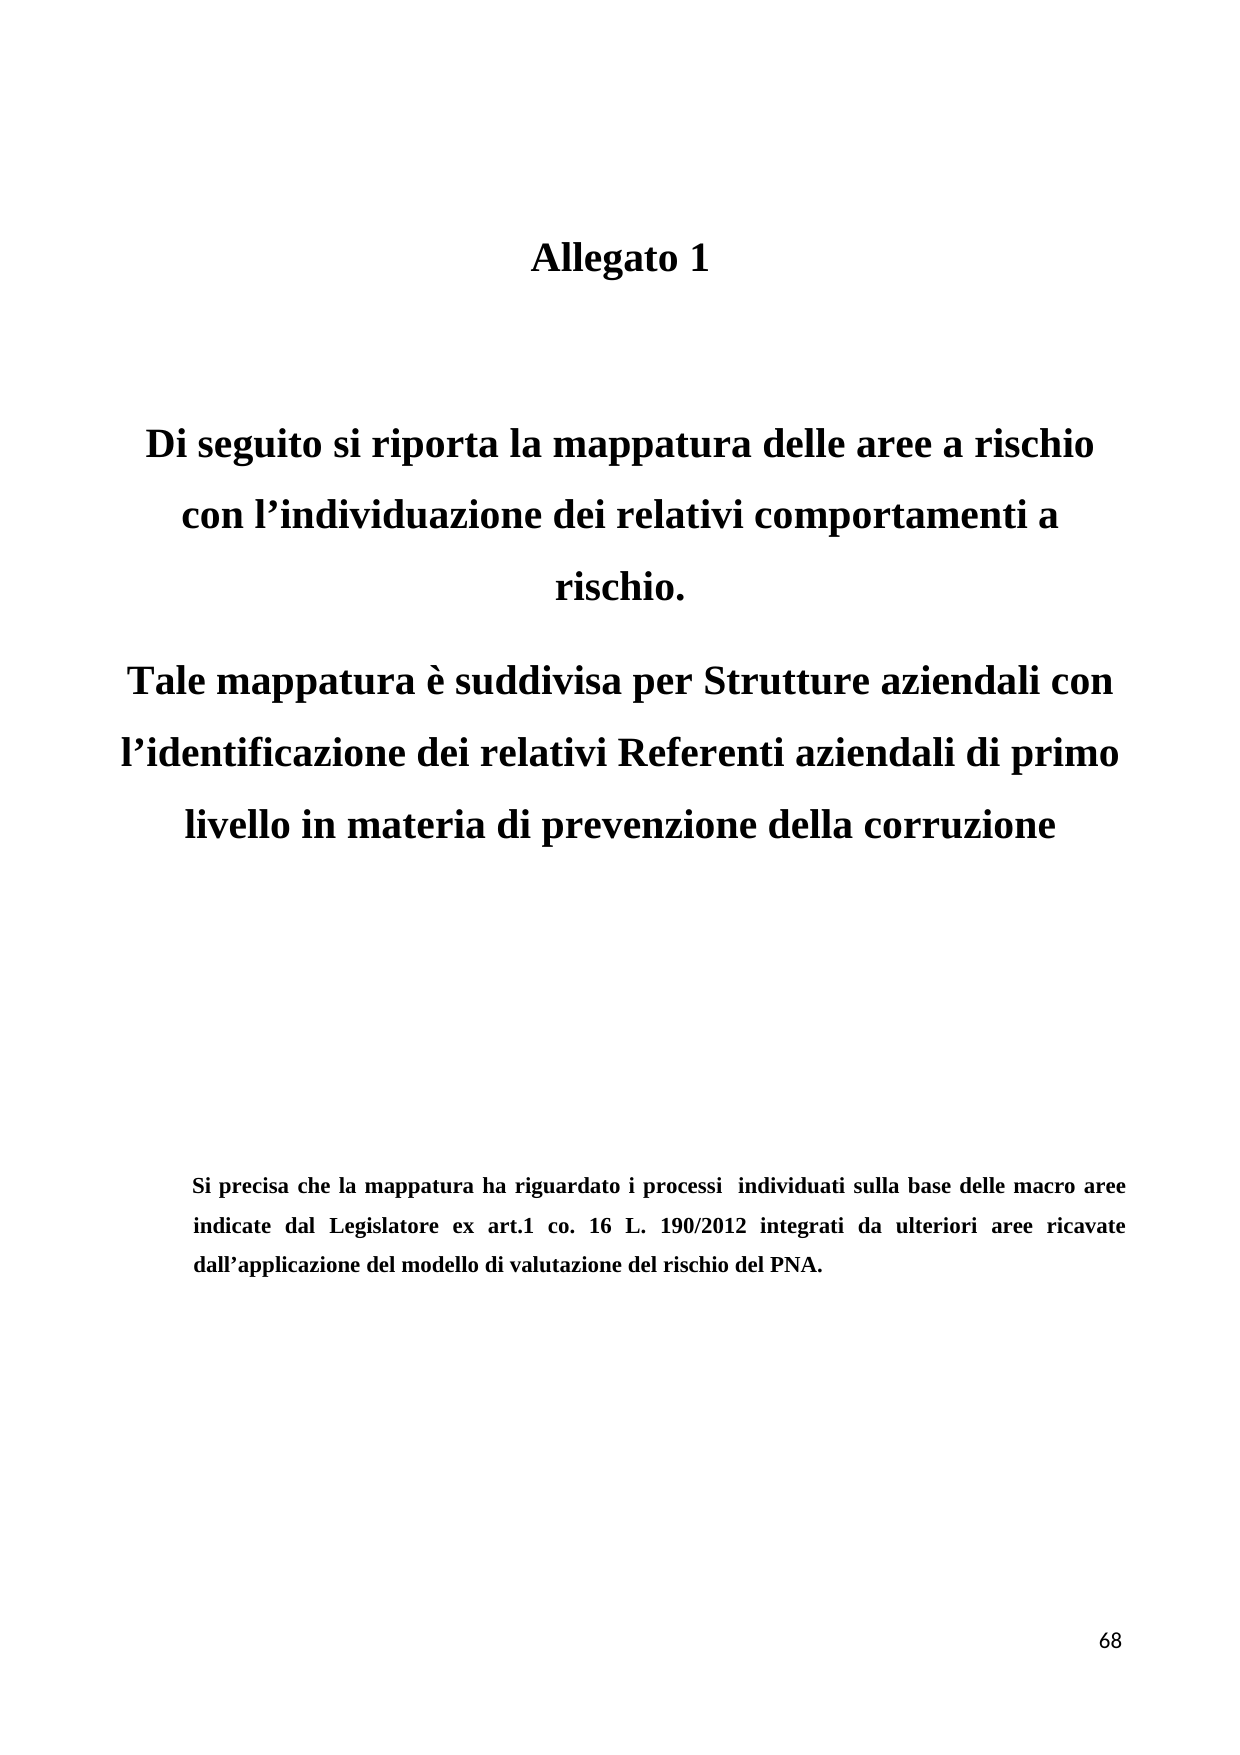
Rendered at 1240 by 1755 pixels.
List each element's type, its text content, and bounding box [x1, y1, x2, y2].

text Allegato 1 [525, 233, 715, 281]
text Si precisa che la mappatura ha riguardato i processi individuati sulla base delle macro aree indicate dal Legislatore ex art.1 co. 16 L. 190/2012 integrati da ulteriori aree ricavate dall’applicazione del modello di valutazione del rischio del PNA. [192, 1172, 1126, 1278]
text Di seguito si riporta la mappatura delle aree a rischio con l’individuazione dei relativi comportamenti a rischio. [142, 418, 1097, 610]
text Tale mappatura è suddivisa per Strutture aziendali con l’identificazione dei relativi Referenti aziendali di primo livello in materia di prevenzione della corruzione [117, 655, 1122, 847]
